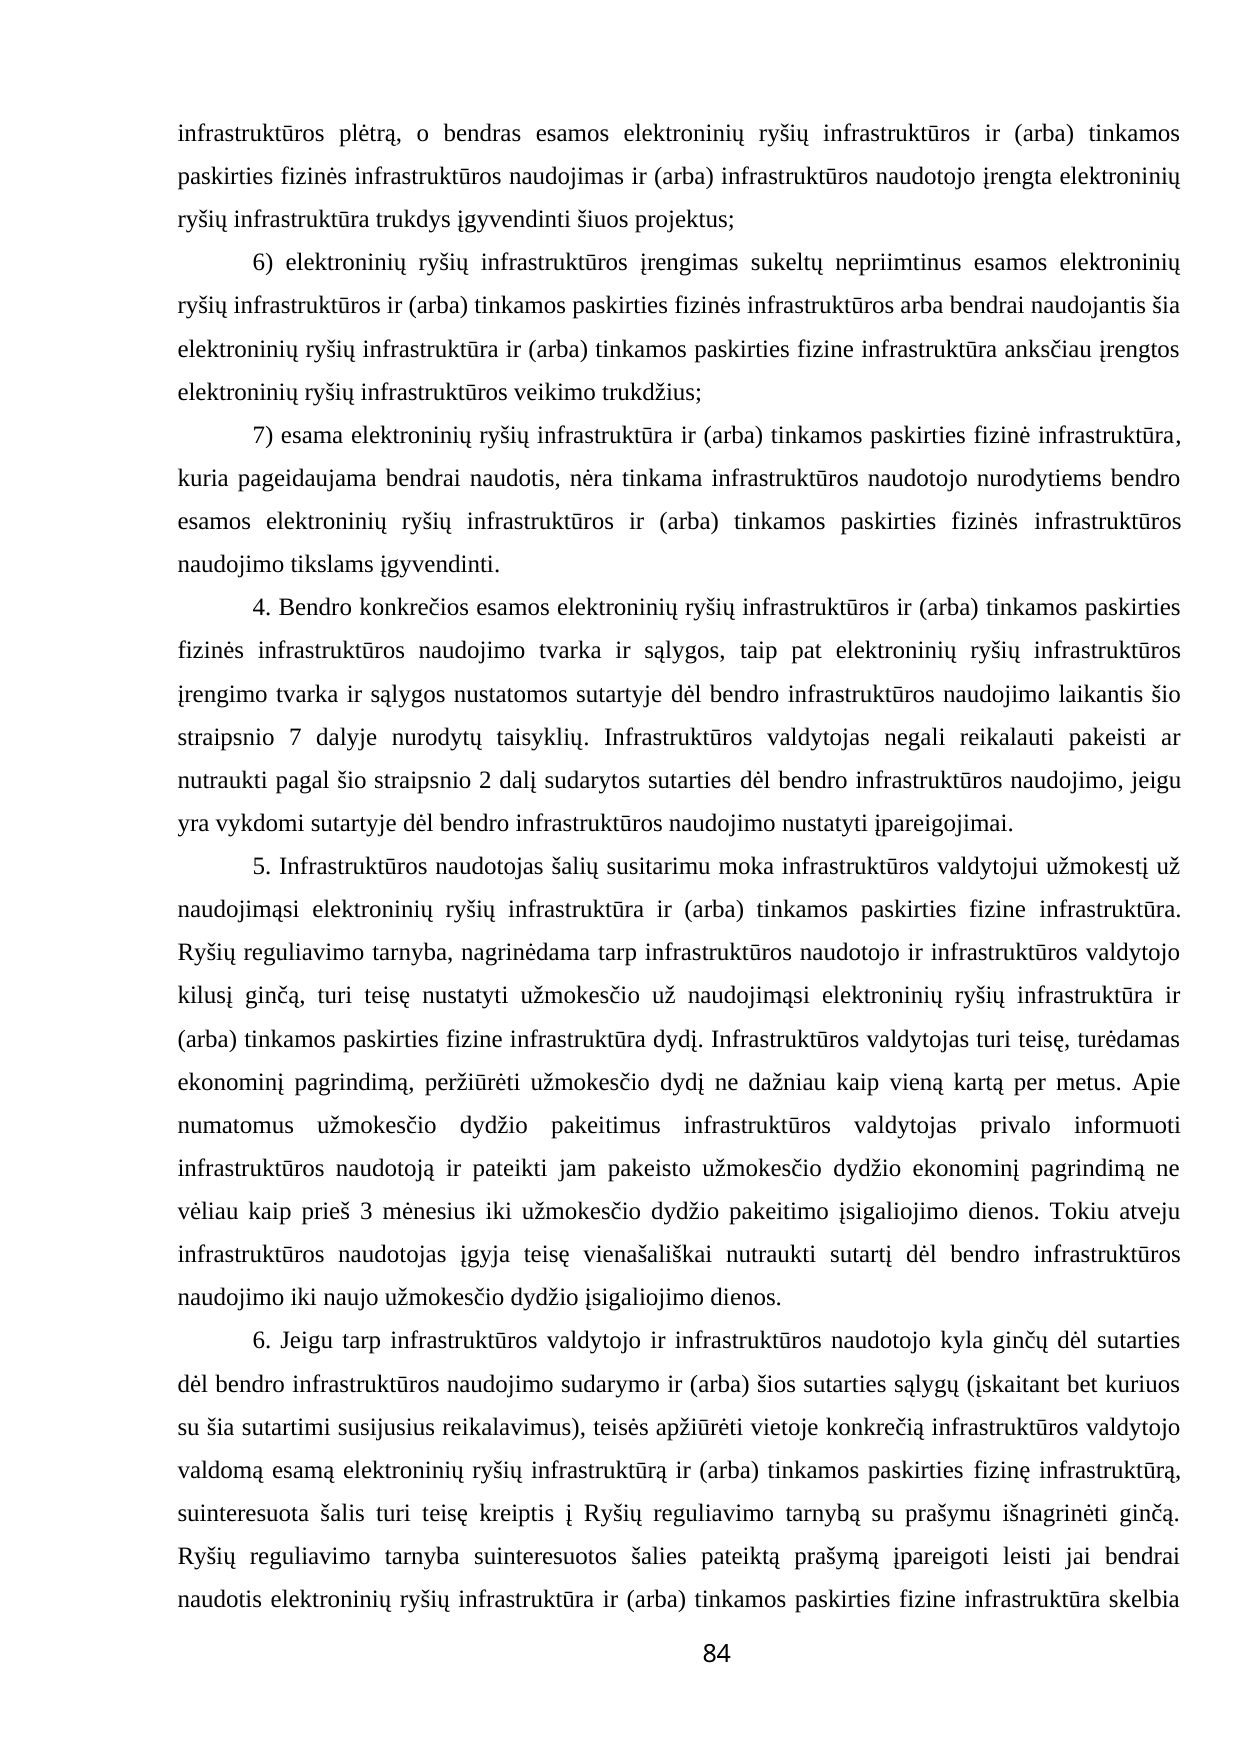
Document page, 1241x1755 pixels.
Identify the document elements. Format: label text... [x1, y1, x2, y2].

text 5. Infrastruktūros naudotojas šalių susitarimu moka infrastruktūros valdytojui užmokestį už naudojimąsi elektroninių ryšių infrastruktūra ir (arba) tinkamos paskirties fizine infrastruktūra. Ryšių reguliavimo tarnyba, nagrinėdama tarp infrastruktūros naudotojo ir infrastruktūros valdytojo kilusį ginčą, turi teisę nustatyti užmokesčio už naudojimąsi elektroninių ryšių infrastruktūra ir (arba) tinkamos paskirties fizine infrastruktūra dydį. Infrastruktūros valdytojas turi teisę, turėdamas ekonominį pagrindimą, peržiūrėti užmokesčio dydį ne dažniau kaip vieną kartą per metus. Apie numatomus užmokesčio dydžio pakeitimus infrastruktūros valdytojas privalo informuoti infrastruktūros naudotoją ir pateikti jam pakeisto užmokesčio dydžio ekonominį pagrindimą ne vėliau kaip prieš 3 mėnesius iki užmokesčio dydžio pakeitimo įsigaliojimo dienos. Tokiu atveju infrastruktūros naudotojas įgyja teisę vienašališkai nutraukti sutartį dėl bendro infrastruktūros naudojimo iki naujo užmokesčio dydžio įsigaliojimo dienos. [177, 851, 1181, 1311]
text 7) esama elektroninių ryšių infrastruktūra ir (arba) tinkamos paskirties fizinė infrastruktūra, kuria pageidaujama bendrai naudotis, nėra tinkama infrastruktūros naudotojo nurodytiems bendro esamos elektroninių ryšių infrastruktūros ir (arba) tinkamos paskirties fizinės infrastruktūros naudojimo tikslams įgyvendinti. [177, 420, 1181, 578]
text 6. Jeigu tarp infrastruktūros valdytojo ir infrastruktūros naudotojo kyla ginčų dėl sutarties dėl bendro infrastruktūros naudojimo sudarymo ir (arba) šios sutarties sąlygų (įskaitant bet kuriuos su šia sutartimi susijusius reikalavimus), teisės apžiūrėti vietoje konkrečią infrastruktūros valdytojo valdomą esamą elektroninių ryšių infrastruktūrą ir (arba) tinkamos paskirties fizinę infrastruktūrą, suinteresuota šalis turi teisę kreiptis į Ryšių reguliavimo tarnybą su prašymu išnagrinėti ginčą. Ryšių reguliavimo tarnyba suinteresuotos šalies pateiktą prašymą įpareigoti leisti jai bendrai naudotis elektroninių ryšių infrastruktūra ir (arba) tinkamos paskirties fizine infrastruktūra skelbia [177, 1326, 1181, 1613]
text 4. Bendro konkrečios esamos elektroninių ryšių infrastruktūros ir (arba) tinkamos paskirties fizinės infrastruktūros naudojimo tvarka ir sąlygos, taip pat elektroninių ryšių infrastruktūros įrengimo tvarka ir sąlygos nustatomos sutartyje dėl bendro infrastruktūros naudojimo laikantis šio straipsnio 7 dalyje nurodytų taisyklių. Infrastruktūros valdytojas negali reikalauti pakeisti ar nutraukti pagal šio straipsnio 2 dalį sudarytos sutarties dėl bendro infrastruktūros naudojimo, jeigu yra vykdomi sutartyje dėl bendro infrastruktūros naudojimo nustatyti įpareigojimai. [177, 592, 1181, 837]
text infrastruktūros plėtrą, o bendras esamos elektroninių ryšių infrastruktūros ir (arba) tinkamos paskirties fizinės infrastruktūros naudojimas ir (arba) infrastruktūros naudotojo įrengta elektroninių ryšių infrastruktūra trukdys įgyvendinti šiuos projektus; [177, 118, 1181, 233]
text 6) elektroninių ryšių infrastruktūros įrengimas sukeltų nepriimtinus esamos elektroninių ryšių infrastruktūros ir (arba) tinkamos paskirties fizinės infrastruktūros arba bendrai naudojantis šia elektroninių ryšių infrastruktūra ir (arba) tinkamos paskirties fizine infrastruktūra anksčiau įrengtos elektroninių ryšių infrastruktūros veikimo trukdžius; [177, 247, 1181, 406]
